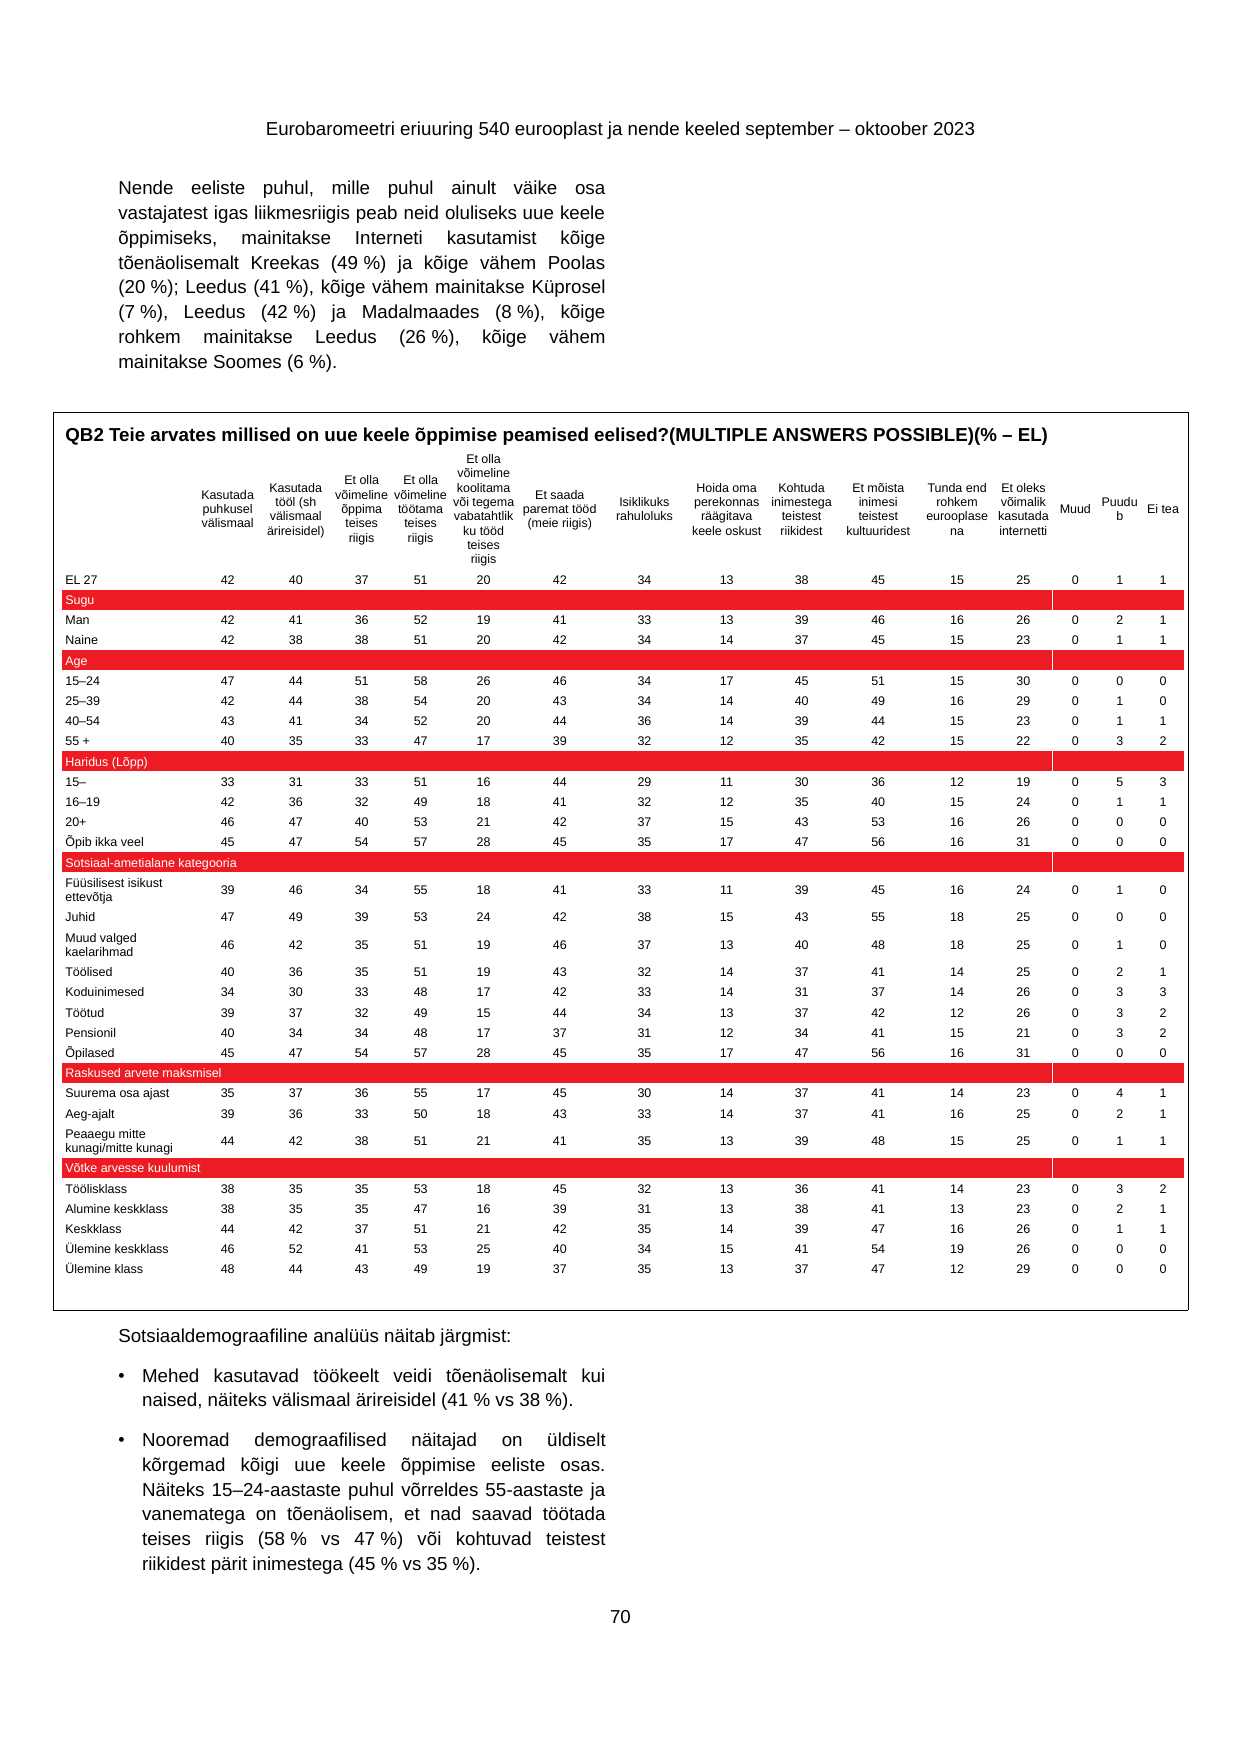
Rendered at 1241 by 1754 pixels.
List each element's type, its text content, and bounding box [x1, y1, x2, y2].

table_cell 15–24 [62, 670, 196, 691]
table_cell 34 [602, 1239, 686, 1259]
table_cell Muud valged kaelarihmad [62, 927, 196, 962]
table_cell [920, 1063, 994, 1083]
table_cell 52 [259, 1239, 332, 1259]
table_cell 45 [836, 873, 920, 907]
table_cell 36 [767, 1178, 836, 1198]
table_cell 2 [1141, 1002, 1184, 1022]
table_cell 15 [920, 731, 994, 751]
table_cell 36 [259, 962, 332, 982]
table_cell 42 [517, 812, 602, 832]
table_cell [994, 852, 1052, 872]
table_cell 41 [836, 1103, 920, 1123]
table_cell 54 [836, 1239, 920, 1259]
table_cell 41 [517, 1124, 602, 1158]
table_cell 55 [391, 1083, 450, 1103]
table_cell 33 [602, 610, 686, 630]
table_cell 0 [1053, 832, 1098, 852]
table_cell 14 [686, 1083, 767, 1103]
table_cell 25 [994, 962, 1052, 982]
table_cell 2 [1098, 610, 1141, 630]
table_cell 3 [1098, 1002, 1141, 1022]
table_cell 46 [517, 927, 602, 962]
table_cell [602, 650, 686, 670]
table_cell [391, 590, 450, 610]
table_cell 47 [767, 832, 836, 852]
table_cell [602, 1063, 686, 1083]
table_cell 1 [1098, 1124, 1141, 1158]
table_cell 48 [836, 927, 920, 962]
table_cell 37 [767, 1083, 836, 1103]
table_cell 35 [602, 1219, 686, 1239]
table_cell 1 [1141, 630, 1184, 650]
table_cell 0 [1053, 1239, 1098, 1259]
table_cell 33 [602, 982, 686, 1002]
table_cell [994, 751, 1052, 771]
table_cell Kohtuda inimestega teistest riikidest [767, 449, 836, 569]
table_cell 46 [196, 927, 259, 962]
table_cell [1141, 650, 1184, 670]
table_cell 16 [920, 873, 994, 907]
table_cell 16 [920, 812, 994, 832]
table_cell 20 [450, 630, 517, 650]
table_cell 19 [450, 1259, 517, 1279]
table_cell 36 [332, 1083, 391, 1103]
list Mehed kasutavad töökeelt veidi tõenäolisemalt kui naised, näiteks välismaal ärireisidel (41 % vs 38 %). [118, 1364, 605, 1411]
table_cell 35 [259, 1199, 332, 1219]
table_cell 33 [332, 771, 391, 792]
table_cell 45 [196, 1043, 259, 1063]
table_cell Et mõista inimesi teistest kultuuridest [836, 449, 920, 569]
table_cell 0 [1053, 982, 1098, 1002]
table_cell 15 [920, 670, 994, 691]
table_cell [686, 852, 767, 872]
table_cell 34 [196, 982, 259, 1002]
table_cell 0 [1053, 670, 1098, 691]
table_cell 15 [920, 569, 994, 589]
table_cell [259, 650, 332, 670]
table_cell 1 [1141, 1199, 1184, 1219]
table_cell 35 [332, 1178, 391, 1198]
table_cell 2 [1141, 731, 1184, 751]
table_cell 0 [1053, 771, 1098, 792]
table_cell 42 [196, 630, 259, 650]
table_cell 42 [517, 569, 602, 589]
table_cell 45 [836, 569, 920, 589]
table_cell 49 [391, 1259, 450, 1279]
table_cell 0 [1053, 1002, 1098, 1022]
table_cell 25 [994, 907, 1052, 927]
table_cell 29 [994, 1259, 1052, 1279]
table_cell 1 [1098, 569, 1141, 589]
table_cell Pensionil [62, 1023, 196, 1043]
table_cell 21 [994, 1023, 1052, 1043]
table_cell 0 [1053, 1103, 1098, 1123]
table_cell 0 [1141, 907, 1184, 927]
table_cell [1098, 751, 1141, 771]
table_cell 43 [517, 691, 602, 711]
table_cell 45 [517, 832, 602, 852]
table_cell 37 [602, 812, 686, 832]
table_cell 42 [836, 731, 920, 751]
table_cell 18 [920, 927, 994, 962]
table_cell [517, 1063, 602, 1083]
table_cell 54 [391, 691, 450, 711]
table_cell 37 [767, 1103, 836, 1123]
table_cell 37 [259, 1083, 332, 1103]
table_cell Töölised [62, 962, 196, 982]
table_cell Kasutada tööl (sh välismaal ärireisidel) [259, 449, 332, 569]
table_cell 12 [920, 1259, 994, 1279]
table_cell 44 [517, 1002, 602, 1022]
table_cell 45 [517, 1043, 602, 1063]
table_cell 13 [686, 1178, 767, 1198]
table_cell 51 [391, 630, 450, 650]
table_cell 19 [920, 1239, 994, 1259]
table_cell Isiklikuks rahuloluks [602, 449, 686, 569]
table_cell [517, 751, 602, 771]
table_cell 38 [196, 1199, 259, 1219]
table_cell 14 [686, 691, 767, 711]
table_cell [1053, 1158, 1098, 1178]
table_cell 34 [332, 711, 391, 731]
table_cell 18 [450, 1103, 517, 1123]
table_cell 37 [836, 982, 920, 1002]
table_cell 42 [259, 1219, 332, 1239]
table_cell 36 [259, 1103, 332, 1123]
table_cell 0 [1098, 812, 1141, 832]
table_cell 40 [196, 1023, 259, 1043]
table_cell 2 [1141, 1178, 1184, 1198]
table_cell 42 [836, 1002, 920, 1022]
table_cell [836, 751, 920, 771]
table_cell [196, 650, 259, 670]
table_cell 2 [1098, 1199, 1141, 1219]
table_cell Alumine keskklass [62, 1199, 196, 1219]
table_cell 28 [450, 832, 517, 852]
table_cell 0 [1141, 873, 1184, 907]
table_header QB2 Teie arvates millised on uue keele õppimise peamised eelised?(MULTIPLE ANSWERS POSSIBLE)(% – EL) [62, 421, 1184, 448]
table_cell 35 [602, 1043, 686, 1063]
table_cell 13 [686, 1199, 767, 1219]
table_cell 0 [1141, 1239, 1184, 1259]
table_cell 28 [450, 1043, 517, 1063]
table_cell 42 [259, 927, 332, 962]
table_cell 47 [391, 1199, 450, 1219]
table_cell 40 [259, 569, 332, 589]
table_cell 1 [1098, 1219, 1141, 1239]
table_cell 47 [259, 1043, 332, 1063]
table_cell 33 [332, 982, 391, 1002]
table_cell 33 [602, 1103, 686, 1123]
table_cell 0 [1053, 1259, 1098, 1279]
table_cell 16 [450, 1199, 517, 1219]
table_cell 35 [259, 1178, 332, 1198]
table_cell Sugu [62, 590, 196, 610]
table_cell 46 [196, 812, 259, 832]
table_cell 34 [602, 630, 686, 650]
table_cell 43 [517, 1103, 602, 1123]
table_cell Et saada paremat tööd (meie riigis) [517, 449, 602, 569]
table_cell Muud [1053, 449, 1098, 569]
table_cell 49 [391, 1002, 450, 1022]
table_cell 26 [994, 812, 1052, 832]
table_cell 0 [1098, 907, 1141, 927]
table_cell 15 [686, 812, 767, 832]
table_cell 38 [259, 630, 332, 650]
table_cell Peaaegu mitte kunagi/mitte kunagi [62, 1124, 196, 1158]
table_cell 15 [450, 1002, 517, 1022]
table_cell 0 [1053, 1043, 1098, 1063]
table_cell 39 [767, 1219, 836, 1239]
table_cell Juhid [62, 907, 196, 927]
table_cell 0 [1141, 1259, 1184, 1279]
table_cell 24 [450, 907, 517, 927]
table_cell 35 [332, 1199, 391, 1219]
table_cell 36 [332, 610, 391, 630]
table_cell 24 [994, 792, 1052, 812]
table_cell 0 [1141, 832, 1184, 852]
table_cell 37 [767, 1002, 836, 1022]
table_cell 44 [259, 670, 332, 691]
table_cell 40–54 [62, 711, 196, 731]
table_cell 30 [602, 1083, 686, 1103]
table_cell 1 [1141, 1219, 1184, 1239]
table_cell 53 [836, 812, 920, 832]
table_cell 39 [767, 610, 836, 630]
table_cell 32 [602, 792, 686, 812]
table_cell Aeg-ajalt [62, 1103, 196, 1123]
table_cell 25 [994, 569, 1052, 589]
table_cell 3 [1098, 731, 1141, 751]
table_cell 42 [517, 982, 602, 1002]
table_cell 29 [602, 771, 686, 792]
table_cell 25 [450, 1239, 517, 1259]
table_cell 1 [1098, 630, 1141, 650]
table_cell 36 [259, 792, 332, 812]
table_cell 37 [332, 569, 391, 589]
table_cell 47 [391, 731, 450, 751]
table_cell 30 [994, 670, 1052, 691]
table_cell Õpib ikka veel [62, 832, 196, 852]
table_cell 43 [767, 907, 836, 927]
table_cell Kasutada puhkusel välismaal [196, 449, 259, 569]
table_cell 36 [602, 711, 686, 731]
table_cell [767, 751, 836, 771]
table_cell 17 [450, 1083, 517, 1103]
table_cell 35 [196, 1083, 259, 1103]
table_cell 34 [602, 691, 686, 711]
table_cell 39 [196, 1103, 259, 1123]
table_cell 39 [332, 907, 391, 927]
table_cell 0 [1141, 927, 1184, 962]
table_cell 19 [450, 610, 517, 630]
table_cell Keskklass [62, 1219, 196, 1239]
table_cell 44 [517, 711, 602, 731]
table_cell 55 [836, 907, 920, 927]
table_cell 44 [196, 1219, 259, 1239]
table_cell 15– [62, 771, 196, 792]
table_cell 13 [686, 569, 767, 589]
table_cell 0 [1098, 1239, 1141, 1259]
table_cell 51 [391, 1124, 450, 1158]
table_cell 42 [196, 610, 259, 630]
table_cell [686, 1063, 767, 1083]
text [118, 390, 605, 412]
table_cell 26 [994, 1002, 1052, 1022]
table_cell 1 [1098, 873, 1141, 907]
table_cell 0 [1053, 907, 1098, 927]
text Sotsiaaldemograafiline analüüs näitab järgmist: [118, 1311, 605, 1347]
table_cell 41 [517, 873, 602, 907]
table_cell 26 [994, 610, 1052, 630]
table_cell 38 [332, 630, 391, 650]
table_cell 24 [994, 873, 1052, 907]
table_cell 17 [450, 982, 517, 1002]
table_cell 42 [517, 907, 602, 927]
text [54, 413, 1188, 1310]
table_cell 40 [332, 812, 391, 832]
table_cell 46 [259, 873, 332, 907]
table_cell 13 [920, 1199, 994, 1219]
table_cell 41 [259, 610, 332, 630]
table_cell [517, 590, 602, 610]
table_cell 14 [686, 630, 767, 650]
table_cell 57 [391, 1043, 450, 1063]
table_cell 19 [994, 771, 1052, 792]
table_cell 0 [1053, 1199, 1098, 1219]
table_cell 16 [920, 832, 994, 852]
table_cell [994, 590, 1052, 610]
table_cell 41 [517, 792, 602, 812]
table_cell 31 [602, 1199, 686, 1219]
table_cell 31 [767, 982, 836, 1002]
table_cell [920, 1158, 994, 1178]
table_cell 26 [994, 1219, 1052, 1239]
table_cell 38 [332, 691, 391, 711]
table_cell 35 [602, 832, 686, 852]
table_cell 47 [196, 670, 259, 691]
table_cell [686, 1158, 767, 1178]
table_cell 34 [767, 1023, 836, 1043]
table_cell [517, 650, 602, 670]
table_cell [1053, 650, 1098, 670]
table_cell 18 [450, 1178, 517, 1198]
table_cell 51 [391, 927, 450, 962]
table_cell 41 [836, 1083, 920, 1103]
table_cell 21 [450, 812, 517, 832]
table_cell 40 [196, 962, 259, 982]
table_cell 16 [920, 1043, 994, 1063]
table_cell 53 [391, 1239, 450, 1259]
table_cell 48 [391, 1023, 450, 1043]
table_cell [1053, 751, 1098, 771]
table_cell 55 + [62, 731, 196, 751]
table_cell 3 [1098, 1178, 1141, 1198]
table_cell [1098, 1158, 1141, 1178]
table_cell Et oleks võimalik kasutada internetti [994, 449, 1052, 569]
table_cell [602, 852, 686, 872]
table_cell 45 [517, 1083, 602, 1103]
table_cell Suurema osa ajast [62, 1083, 196, 1103]
table_cell [62, 449, 196, 569]
table_cell 53 [391, 907, 450, 927]
table_cell 34 [602, 1002, 686, 1022]
table_cell [1098, 650, 1141, 670]
table_cell Age [62, 650, 196, 670]
table_cell 21 [450, 1124, 517, 1158]
table_cell 42 [196, 792, 259, 812]
table_cell 1 [1098, 927, 1141, 962]
table_cell [836, 1158, 920, 1178]
table_cell 0 [1053, 691, 1098, 711]
table_cell 35 [259, 731, 332, 751]
table_cell 42 [196, 691, 259, 711]
table_cell 1 [1098, 691, 1141, 711]
table_cell [1098, 1063, 1141, 1083]
table_cell 22 [994, 731, 1052, 751]
table_cell [332, 650, 391, 670]
table_cell 11 [686, 873, 767, 907]
table_cell [391, 650, 450, 670]
table_cell 43 [332, 1259, 391, 1279]
table_cell Õpilased [62, 1043, 196, 1063]
table_cell 42 [517, 630, 602, 650]
table_cell 45 [196, 832, 259, 852]
table_cell 51 [391, 962, 450, 982]
table_cell 5 [1098, 771, 1141, 792]
table_cell 37 [767, 962, 836, 982]
table_cell 48 [196, 1259, 259, 1279]
table_cell 26 [994, 982, 1052, 1002]
table_cell 37 [259, 1002, 332, 1022]
table_cell 30 [259, 982, 332, 1002]
table_cell Võtke arvesse kuulumist [62, 1158, 602, 1178]
table_cell 4 [1098, 1083, 1141, 1103]
table_cell 44 [517, 771, 602, 792]
table_cell 19 [450, 927, 517, 962]
table_cell 41 [517, 610, 602, 630]
table_cell 3 [1141, 982, 1184, 1002]
table_cell [602, 1158, 686, 1178]
table_cell 0 [1053, 711, 1098, 731]
table_cell 51 [391, 771, 450, 792]
table_cell 37 [602, 927, 686, 962]
table_cell 0 [1053, 1023, 1098, 1043]
table_cell 41 [836, 1199, 920, 1219]
table_cell 23 [994, 1178, 1052, 1198]
table_cell 47 [836, 1259, 920, 1279]
table_cell 34 [602, 670, 686, 691]
table_cell Tunda end rohkem eurooplasena [920, 449, 994, 569]
table_cell [1141, 1158, 1184, 1178]
table_cell 53 [391, 812, 450, 832]
table_cell 41 [836, 1023, 920, 1043]
table_cell 14 [920, 1083, 994, 1103]
table_cell [1141, 751, 1184, 771]
table_cell 25–39 [62, 691, 196, 711]
text Nende eeliste puhul, mille puhul ainult väike osa vastajatest igas liikmesriigis peab neid oluliseks uue keele õppimiseks, mainitakse Interneti kasutamist kõige tõenäolisemalt Kreekas (49 %) ja kõige vähem Poolas (20 %); Leedus (41 %), kõige vähem mainitakse Küprosel (7 %), Leedus (42 %) ja Madalmaades (8 %), kõige rohkem mainitakse Leedus (26 %), kõige vähem mainitakse Soomes (6 %). [118, 177, 605, 372]
table_cell 34 [332, 873, 391, 907]
table_cell 47 [259, 812, 332, 832]
table_cell 47 [196, 907, 259, 927]
table_cell 18 [920, 907, 994, 927]
table_cell 1 [1141, 962, 1184, 982]
table_cell 0 [1053, 1124, 1098, 1158]
table_cell 0 [1098, 1259, 1141, 1279]
table_cell 51 [391, 569, 450, 589]
table_cell 13 [686, 1259, 767, 1279]
table_cell 15 [920, 1124, 994, 1158]
table_cell [994, 1063, 1052, 1083]
table_cell 44 [259, 1259, 332, 1279]
table_cell Ülemine klass [62, 1259, 196, 1279]
table_cell [836, 590, 920, 610]
table_cell 39 [517, 731, 602, 751]
table_cell 14 [920, 962, 994, 982]
table_cell 38 [196, 1178, 259, 1198]
table_cell [836, 650, 920, 670]
table_cell 54 [332, 1043, 391, 1063]
table_cell 56 [836, 832, 920, 852]
table_cell 35 [602, 1124, 686, 1158]
table_cell Et olla võimeline koolitama või tegema vabatahtlikku tööd teises riigis [450, 449, 517, 569]
table_cell 20+ [62, 812, 196, 832]
table_cell 1 [1141, 1124, 1184, 1158]
table_cell 38 [767, 1199, 836, 1219]
table_cell 32 [332, 792, 391, 812]
table_cell 33 [332, 731, 391, 751]
table_cell [1098, 590, 1141, 610]
table_cell 25 [994, 1124, 1052, 1158]
table_cell 2 [1098, 962, 1141, 982]
table_cell 0 [1141, 670, 1184, 691]
table_cell 14 [920, 982, 994, 1002]
table_cell 39 [196, 1002, 259, 1022]
table_cell 47 [836, 1219, 920, 1239]
table_cell Naine [62, 630, 196, 650]
table_cell 12 [686, 1023, 767, 1043]
table_cell 35 [332, 927, 391, 962]
table_cell 16–19 [62, 792, 196, 812]
table_cell Haridus (Lõpp) [62, 751, 517, 771]
table_cell [450, 650, 517, 670]
table_cell 0 [1053, 610, 1098, 630]
table_cell 3 [1098, 982, 1141, 1002]
table_cell 43 [196, 711, 259, 731]
table_cell 38 [332, 1124, 391, 1158]
table_cell 0 [1098, 832, 1141, 852]
table_cell [994, 650, 1052, 670]
table_cell 0 [1053, 812, 1098, 832]
table_cell Man [62, 610, 196, 630]
table_cell 47 [767, 1043, 836, 1063]
table_cell [920, 751, 994, 771]
table_cell 1 [1098, 792, 1141, 812]
table_cell 0 [1098, 1043, 1141, 1063]
table_cell 31 [994, 1043, 1052, 1063]
table_cell [767, 1063, 836, 1083]
table_cell Koduinimesed [62, 982, 196, 1002]
table_cell 23 [994, 711, 1052, 731]
table_cell 12 [920, 771, 994, 792]
table_cell 15 [920, 711, 994, 731]
table_cell 16 [920, 1103, 994, 1123]
table_cell [1141, 1063, 1184, 1083]
table_cell [602, 590, 686, 610]
table_cell 18 [450, 792, 517, 812]
table_cell 52 [391, 711, 450, 731]
table_cell 33 [332, 1103, 391, 1123]
list Nooremad demograafilised näitajad on üldiselt kõrgemad kõigi uue keele õppimise eeliste osas. Näiteks 15–24-aastaste puhul võrreldes 55-aastaste ja vanematega on tõenäolisem, et nad saavad töötada teises riigis (58 % vs 47 %) või kohtuvad teistest riikidest pärit inimestega (45 % vs 35 %). [118, 1429, 605, 1574]
table_cell 32 [602, 962, 686, 982]
table_cell 1 [1098, 711, 1141, 731]
table_cell Et olla võimeline töötama teises riigis [391, 449, 450, 569]
table_cell 40 [836, 792, 920, 812]
table_cell 25 [994, 1103, 1052, 1123]
table_cell 37 [332, 1219, 391, 1239]
table_cell 48 [836, 1124, 920, 1158]
table_cell Et olla võimeline õppima teises riigis [332, 449, 391, 569]
table_cell 56 [836, 1043, 920, 1063]
table_cell 44 [836, 711, 920, 731]
table_cell 47 [259, 832, 332, 852]
table_cell [686, 751, 767, 771]
table_cell [1053, 852, 1098, 872]
table_cell 45 [767, 670, 836, 691]
table_cell 50 [391, 1103, 450, 1123]
table_cell 51 [836, 670, 920, 691]
table_cell 13 [686, 610, 767, 630]
table_cell [602, 751, 686, 771]
table_cell Hoida oma perekonnas räägitava keele oskust [686, 449, 767, 569]
table_cell 12 [686, 792, 767, 812]
table_cell [686, 590, 767, 610]
table_cell 48 [391, 982, 450, 1002]
table_cell [767, 650, 836, 670]
table_cell 41 [767, 1239, 836, 1259]
table_cell 36 [836, 771, 920, 792]
table_cell Töötud [62, 1002, 196, 1022]
table_cell 0 [1141, 1043, 1184, 1063]
table_cell [994, 1158, 1052, 1178]
table_cell 34 [259, 1023, 332, 1043]
table_cell [332, 590, 391, 610]
table_cell 0 [1053, 792, 1098, 812]
table_cell 0 [1053, 569, 1098, 589]
table_cell [920, 852, 994, 872]
table_cell 2 [1141, 1023, 1184, 1043]
table_cell 45 [517, 1178, 602, 1198]
table_cell 17 [450, 1023, 517, 1043]
table_cell 46 [836, 610, 920, 630]
table_cell [1141, 852, 1184, 872]
table_cell 40 [767, 927, 836, 962]
table_cell 0 [1098, 670, 1141, 691]
table_cell 31 [994, 832, 1052, 852]
table_cell 16 [920, 610, 994, 630]
table_cell 34 [602, 569, 686, 589]
table_cell 16 [450, 771, 517, 792]
table_cell 15 [686, 907, 767, 927]
table_cell 1 [1141, 1103, 1184, 1123]
table_cell 13 [686, 1002, 767, 1022]
table_cell [450, 590, 517, 610]
table_cell 39 [767, 873, 836, 907]
table_cell 3 [1141, 771, 1184, 792]
table_cell [196, 590, 259, 610]
table_cell 42 [259, 1124, 332, 1158]
table_cell 42 [517, 1219, 602, 1239]
table_cell Ülemine keskklass [62, 1239, 196, 1259]
table_cell 17 [450, 731, 517, 751]
table_cell 31 [259, 771, 332, 792]
table_cell [1098, 852, 1141, 872]
table_cell 37 [517, 1259, 602, 1279]
table_cell 25 [994, 927, 1052, 962]
table_cell 35 [332, 962, 391, 982]
table_cell 43 [767, 812, 836, 832]
table_cell 44 [196, 1124, 259, 1158]
table_cell 38 [767, 569, 836, 589]
table_cell [1141, 590, 1184, 610]
table_cell 17 [686, 832, 767, 852]
table_cell Töölisklass [62, 1178, 196, 1198]
table_cell Puudub [1098, 449, 1141, 569]
table_cell 15 [920, 630, 994, 650]
table_cell 49 [391, 792, 450, 812]
table_cell 30 [767, 771, 836, 792]
table_cell 41 [836, 962, 920, 982]
table_cell 37 [767, 1259, 836, 1279]
table_cell 14 [920, 1178, 994, 1198]
table_cell 39 [767, 711, 836, 731]
table_cell 40 [196, 731, 259, 751]
table_cell 38 [602, 907, 686, 927]
table_cell 19 [450, 962, 517, 982]
table_cell 33 [602, 873, 686, 907]
table_cell 32 [332, 1002, 391, 1022]
table_cell 16 [920, 691, 994, 711]
table_cell Sotsiaal-ametialane kategooria [62, 852, 602, 872]
table_cell 17 [686, 670, 767, 691]
table_cell [767, 1158, 836, 1178]
table_cell 26 [994, 1239, 1052, 1259]
table_cell 1 [1141, 610, 1184, 630]
table_cell 51 [391, 1219, 450, 1239]
table_cell 32 [602, 731, 686, 751]
table_cell 46 [196, 1239, 259, 1259]
table_cell 14 [686, 1219, 767, 1239]
table_cell 20 [450, 711, 517, 731]
table_cell 0 [1053, 630, 1098, 650]
table_cell 41 [836, 1178, 920, 1198]
table_cell 39 [767, 1124, 836, 1158]
table_cell [1053, 1063, 1098, 1083]
table_cell 44 [259, 691, 332, 711]
table_cell 3 [1098, 1023, 1141, 1043]
table_cell [836, 1063, 920, 1083]
table_cell 15 [686, 1239, 767, 1259]
table_cell 58 [391, 670, 450, 691]
table_cell 15 [920, 1023, 994, 1043]
table_cell 37 [517, 1023, 602, 1043]
table_cell EL 27 [62, 569, 196, 589]
table_cell 45 [836, 630, 920, 650]
table_cell [920, 590, 994, 610]
table_cell 0 [1053, 873, 1098, 907]
table_cell 54 [332, 832, 391, 852]
table_cell 39 [517, 1199, 602, 1219]
table_cell 12 [686, 731, 767, 751]
table_cell 26 [450, 670, 517, 691]
table_cell 39 [196, 873, 259, 907]
table_cell 49 [259, 907, 332, 927]
table_cell 20 [450, 569, 517, 589]
table_cell 11 [686, 771, 767, 792]
table_cell 1 [1141, 711, 1184, 731]
table_cell Raskused arvete maksmisel [62, 1063, 517, 1083]
table_cell Füüsilisest isikust ettevõtja [62, 873, 196, 907]
table_cell 35 [767, 731, 836, 751]
table_cell 51 [332, 670, 391, 691]
table_cell [767, 852, 836, 872]
table_cell 14 [686, 982, 767, 1002]
table_cell 17 [686, 1043, 767, 1063]
table_cell [686, 650, 767, 670]
table_cell 14 [686, 711, 767, 731]
table_cell 14 [686, 1103, 767, 1123]
table_cell 2 [1098, 1103, 1141, 1123]
table_cell 1 [1141, 792, 1184, 812]
table_cell 43 [517, 962, 602, 982]
table_cell 0 [1053, 927, 1098, 962]
table_cell 20 [450, 691, 517, 711]
table_cell 23 [994, 630, 1052, 650]
table_cell [920, 650, 994, 670]
table_cell 46 [517, 670, 602, 691]
table_cell 23 [994, 1199, 1052, 1219]
table_cell [836, 852, 920, 872]
table_cell 15 [920, 792, 994, 812]
table_cell 0 [1053, 962, 1098, 982]
table_cell 0 [1053, 731, 1098, 751]
table_cell 14 [686, 962, 767, 982]
table_cell 18 [450, 873, 517, 907]
table_cell 0 [1141, 691, 1184, 711]
table_cell 55 [391, 873, 450, 907]
table_cell [259, 590, 332, 610]
table_cell 16 [920, 1219, 994, 1239]
table_cell 35 [767, 792, 836, 812]
table_cell 21 [450, 1219, 517, 1239]
table_cell 42 [196, 569, 259, 589]
table_cell 40 [767, 691, 836, 711]
table_cell 13 [686, 927, 767, 962]
table_cell 49 [836, 691, 920, 711]
table_cell 0 [1053, 1083, 1098, 1103]
table_cell 0 [1053, 1178, 1098, 1198]
table_cell 41 [332, 1239, 391, 1259]
table_cell 31 [602, 1023, 686, 1043]
table_cell 35 [602, 1259, 686, 1279]
table_cell 33 [196, 771, 259, 792]
table_cell 57 [391, 832, 450, 852]
table_cell Ei tea [1141, 449, 1184, 569]
table_cell 41 [259, 711, 332, 731]
table_cell 37 [767, 630, 836, 650]
table_cell 0 [1053, 1219, 1098, 1239]
table_cell [767, 590, 836, 610]
table_cell 23 [994, 1083, 1052, 1103]
table_cell 29 [994, 691, 1052, 711]
table_cell 40 [517, 1239, 602, 1259]
table_cell 1 [1141, 569, 1184, 589]
table_cell 1 [1141, 1083, 1184, 1103]
table_cell 0 [1141, 812, 1184, 832]
table_cell [1053, 590, 1098, 610]
table_cell 52 [391, 610, 450, 630]
table_cell 53 [391, 1178, 450, 1198]
table_cell 32 [602, 1178, 686, 1198]
table_cell 34 [332, 1023, 391, 1043]
table_cell 12 [920, 1002, 994, 1022]
table_cell 13 [686, 1124, 767, 1158]
